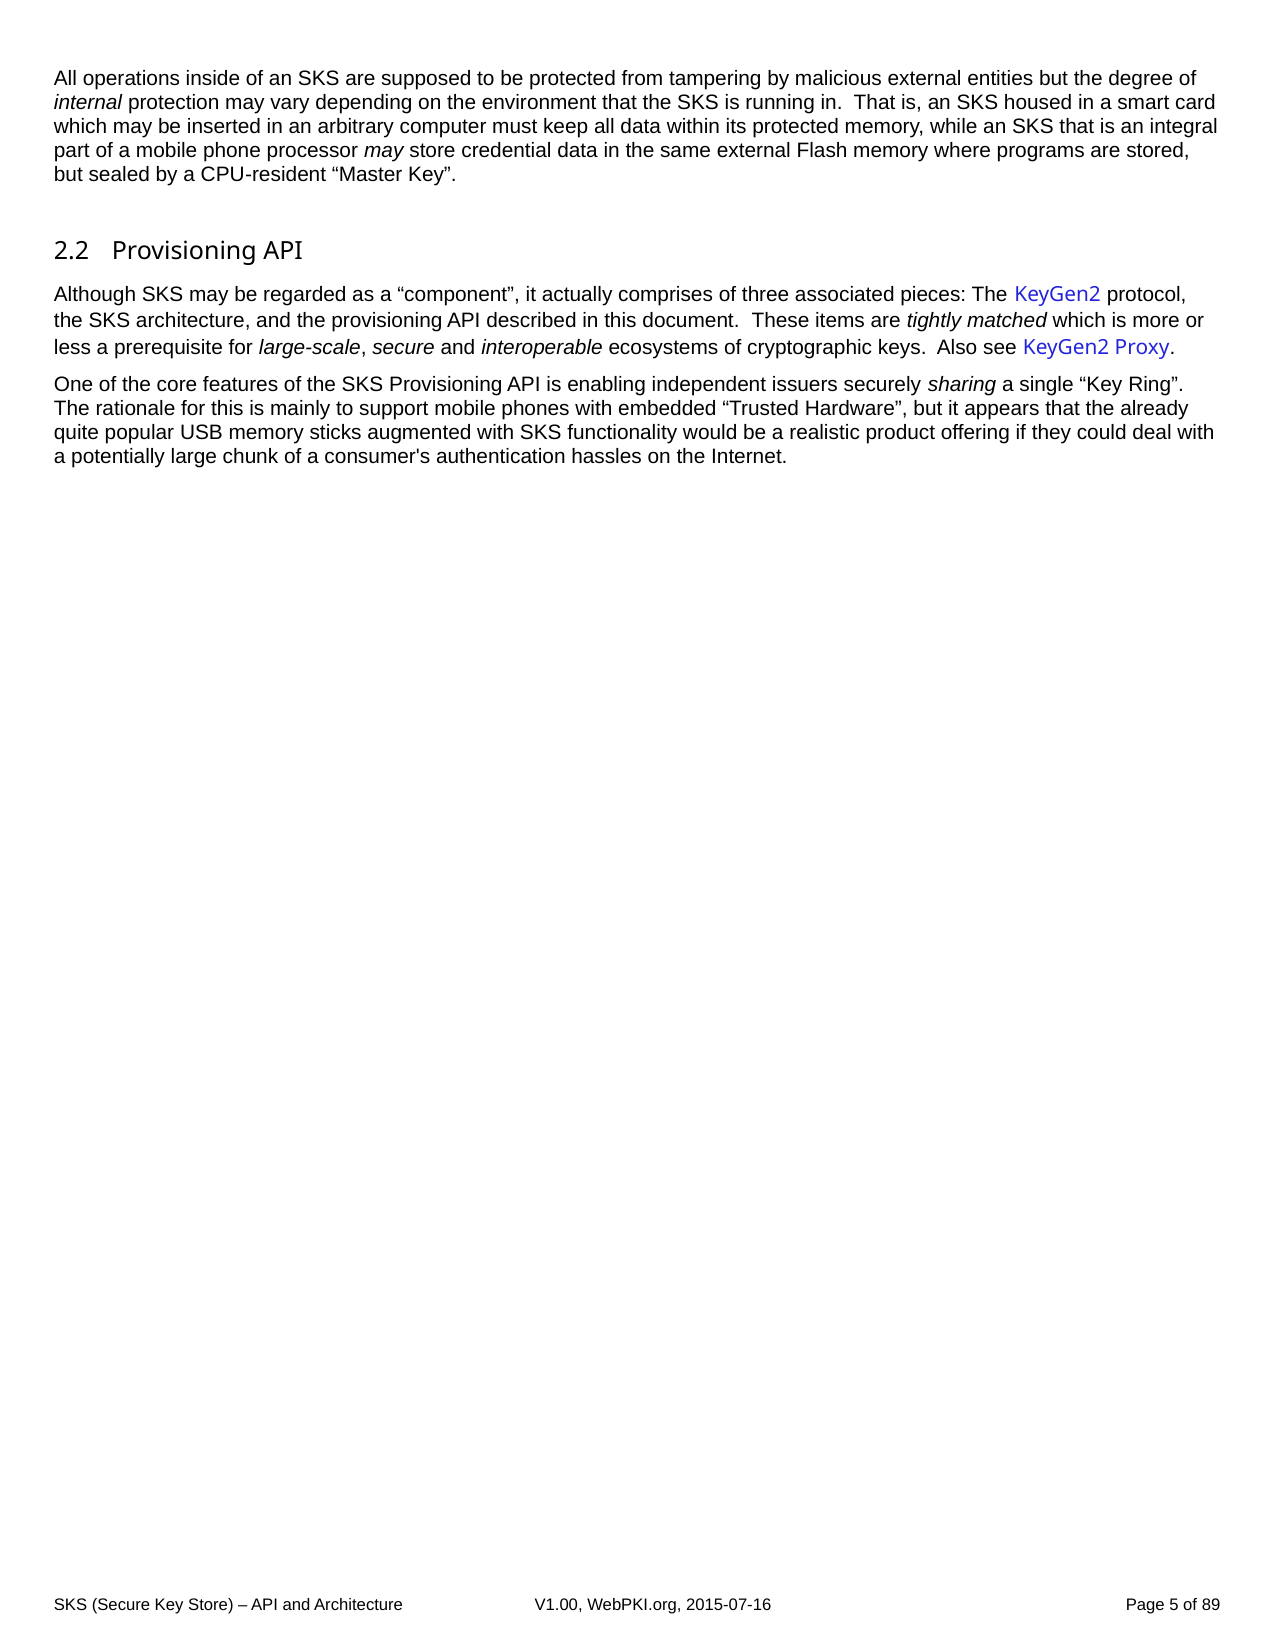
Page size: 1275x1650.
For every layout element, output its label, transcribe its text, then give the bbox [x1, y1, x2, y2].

text One of the core features of the SKS Provisioning API is enabling independent issuers securely sharing a single “Key Ring”. The rationale for this is mainly to support mobile phones with embedded “Trusted Hardware”, but it appears that the already quite popular USB memory sticks augmented with SKS functionality would be a realistic product offering if they could deal with a potentially large chunk of a consumer's authentication hassles on the Internet. [54, 372, 1221, 468]
text Although SKS may be regarded as a “component”, it actually comprises of three associated pieces: The KeyGen2 protocol, the SKS architecture, and the provisioning API described in this document. These items are tightly matched which is more or less a prerequisite for large-scale, secure and interoperable ecosystems of cryptographic keys. Also see KeyGen2 Proxy. [54, 279, 1221, 360]
subtitle Provisioning API [54, 233, 1221, 267]
text All operations inside of an SKS are supposed to be protected from tampering by malicious external entities but the degree of internal protection may vary depending on the environment that the SKS is running in. That is, an SKS housed in a smart card which may be inserted in an arbitrary computer must keep all data within its protected memory, while an SKS that is an integral part of a mobile phone processor may store credential data in the same external Flash memory where programs are stored, but sealed by a CPU‑resident “Master Key”. [54, 66, 1221, 186]
